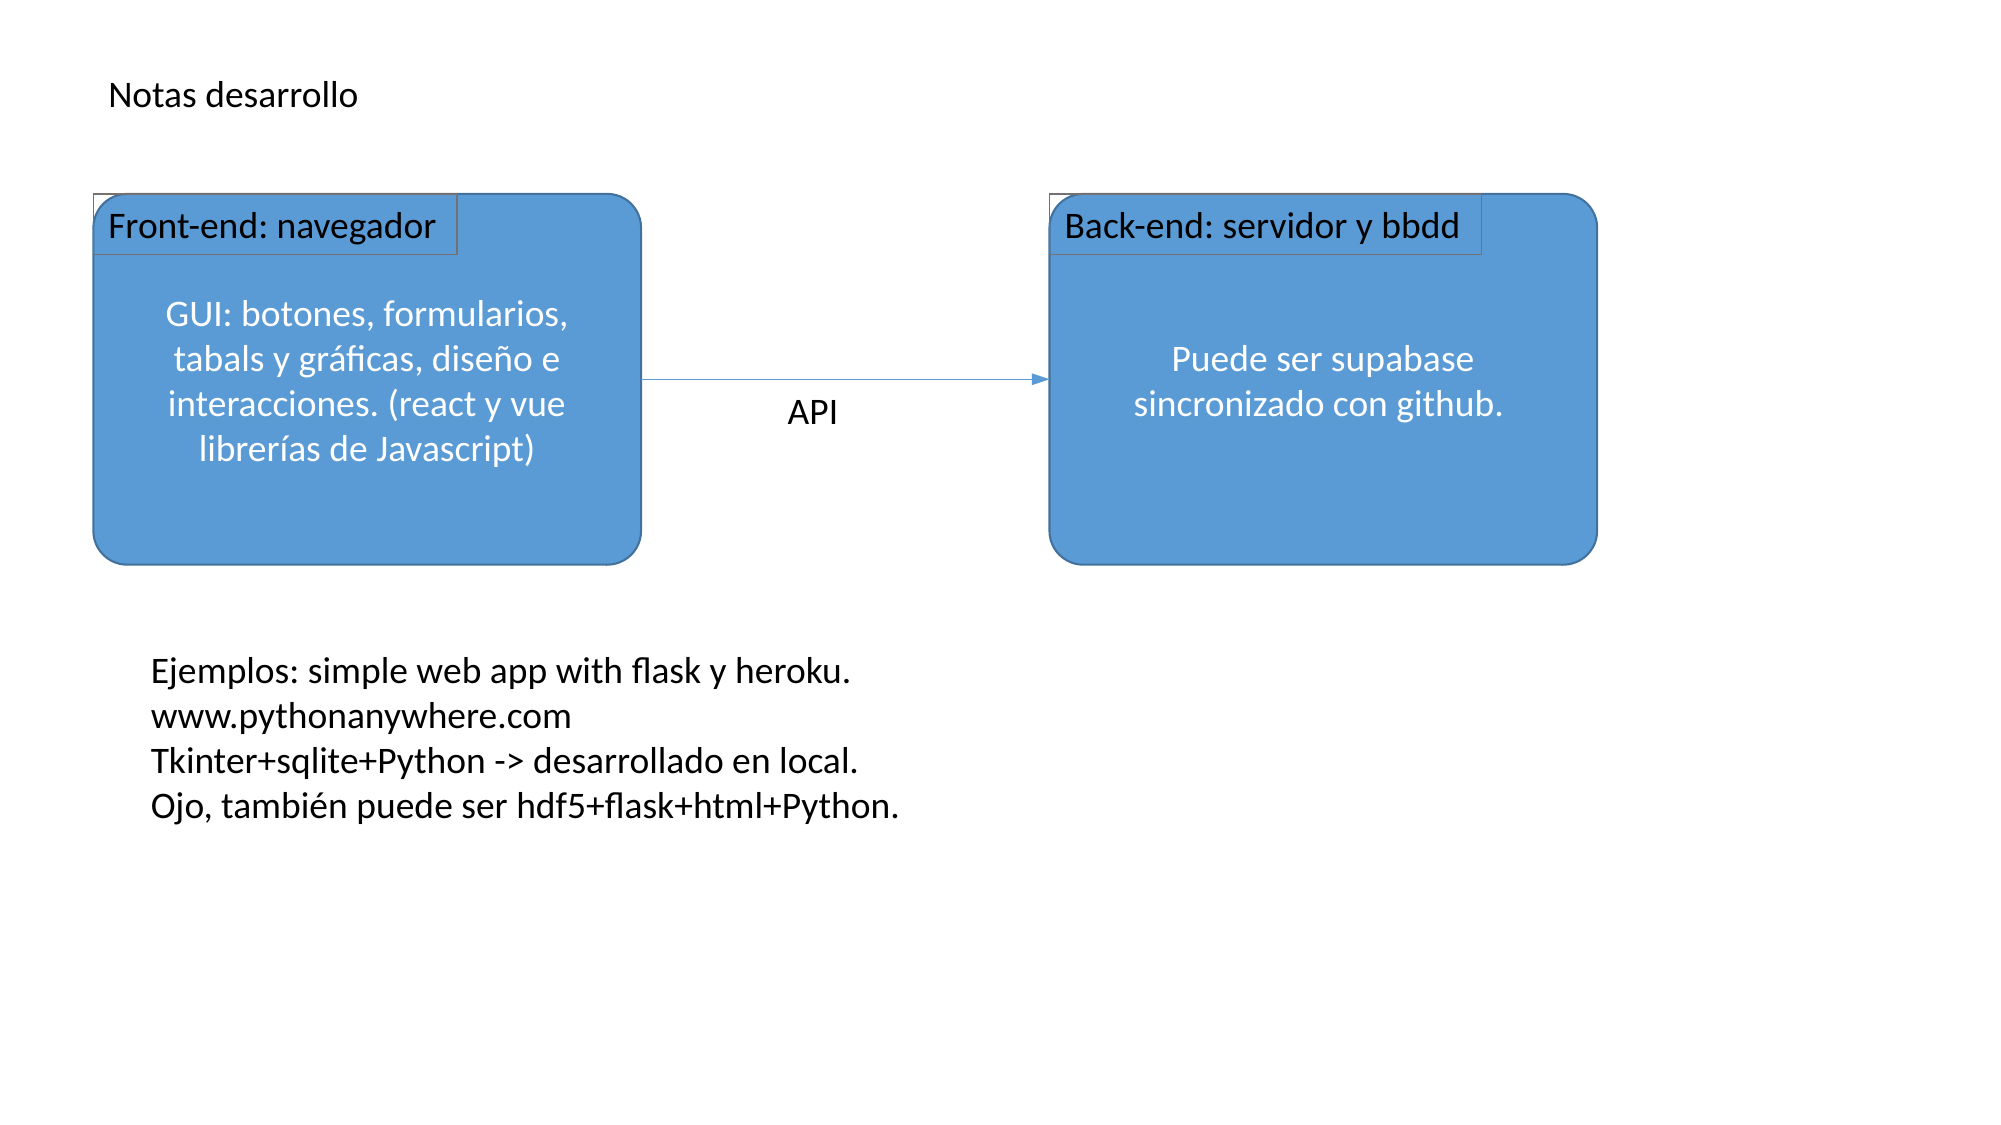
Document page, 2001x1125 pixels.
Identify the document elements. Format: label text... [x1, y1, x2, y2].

text_box Ejemplos: simple web app with flask y heroku. www.pythonanywhere.com Tkinter+sqlite+Python -> desarrollado en local. Ojo, también puede ser hdf5+flask+html+Python. [135, 638, 933, 836]
text_box GUI: botones, formularios, tabals y gráficas, diseño e interacciones. (react y vue librerías de Javascript) [93, 193, 642, 565]
text_box Puede ser supabase sincronizado con github. [1049, 193, 1598, 565]
text_box Back-end: servidor y bbdd [1049, 193, 1482, 255]
text_box Front-end: navegador [93, 193, 457, 255]
text_box Notas desarrollo [93, 62, 377, 123]
text_box API [772, 379, 854, 440]
